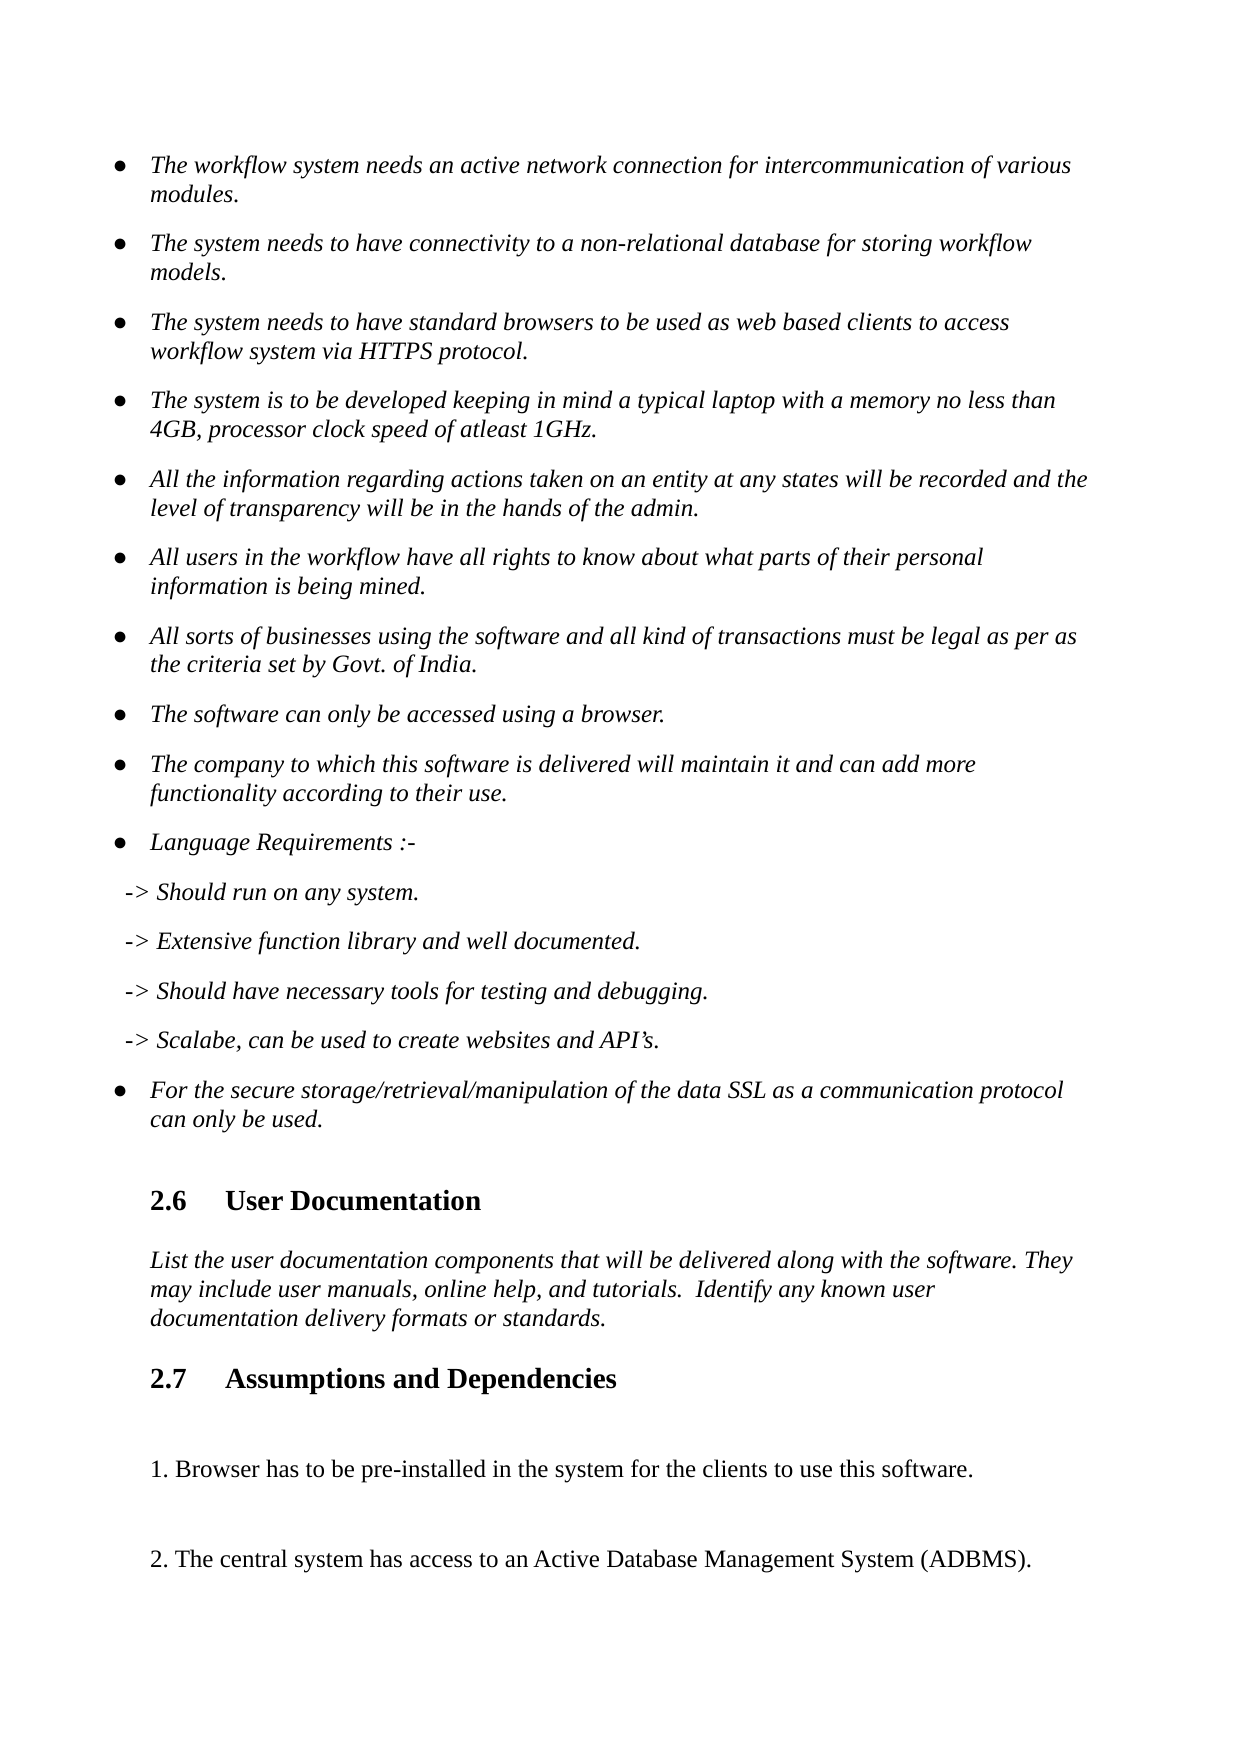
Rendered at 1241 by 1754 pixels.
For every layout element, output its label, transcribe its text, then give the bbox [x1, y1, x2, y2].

text List the user documentation components that will be delivered along with the software. They may include user manuals, online help, and tutorials. Identify any known user documentation delivery formats or standards. [150, 1246, 1090, 1332]
list For the secure storage/retrieval/manipulation of the data SSL as a communication protocol can only be used. [112, 1075, 1090, 1133]
list The system is to be developed keeping in mind a typical laptop with a memory no less than 4GB, processor clock speed of atleast 1GHz. [112, 385, 1090, 443]
list Language Requirements :- [112, 827, 1090, 856]
list All users in the workflow have all rights to know about what parts of their personal information is being mined. [112, 542, 1090, 600]
text -> Should have necessary tools for testing and debugging. [112, 976, 1090, 1005]
list All the information regarding actions taken on an entity at any states will be recorded and the level of transparency will be in the hands of the admin. [112, 464, 1090, 521]
text -> Should run on any system. [112, 877, 1090, 906]
list All sorts of businesses using the software and all kind of transactions must be legal as per as the criteria set by Govt. of India. [112, 621, 1090, 678]
subtitle 2.6 User Documentation [150, 1183, 1090, 1216]
text -> Extensive function library and well documented. [112, 926, 1090, 955]
subtitle 2.7 Assumptions and Dependencies [150, 1361, 1090, 1394]
text 1. Browser has to be pre-installed in the system for the clients to use this software. [150, 1453, 1090, 1484]
text -> Scalabe, can be used to create websites and API’s. [112, 1026, 1090, 1054]
list The company to which this software is delivered will maintain it and can add more functionality according to their use. [112, 749, 1090, 806]
text 2. The central system has access to an Active Database Management System (ADBMS). [150, 1542, 1090, 1574]
list The software can only be accessed using a browser. [112, 699, 1090, 728]
list The system needs to have standard browsers to be used as web based clients to access workflow system via HTTPS protocol. [112, 307, 1090, 364]
list The workflow system needs an active network connection for intercommunication of various modules. [112, 150, 1090, 208]
list The system needs to have connectivity to a non-relational database for storing workflow models. [112, 228, 1090, 286]
